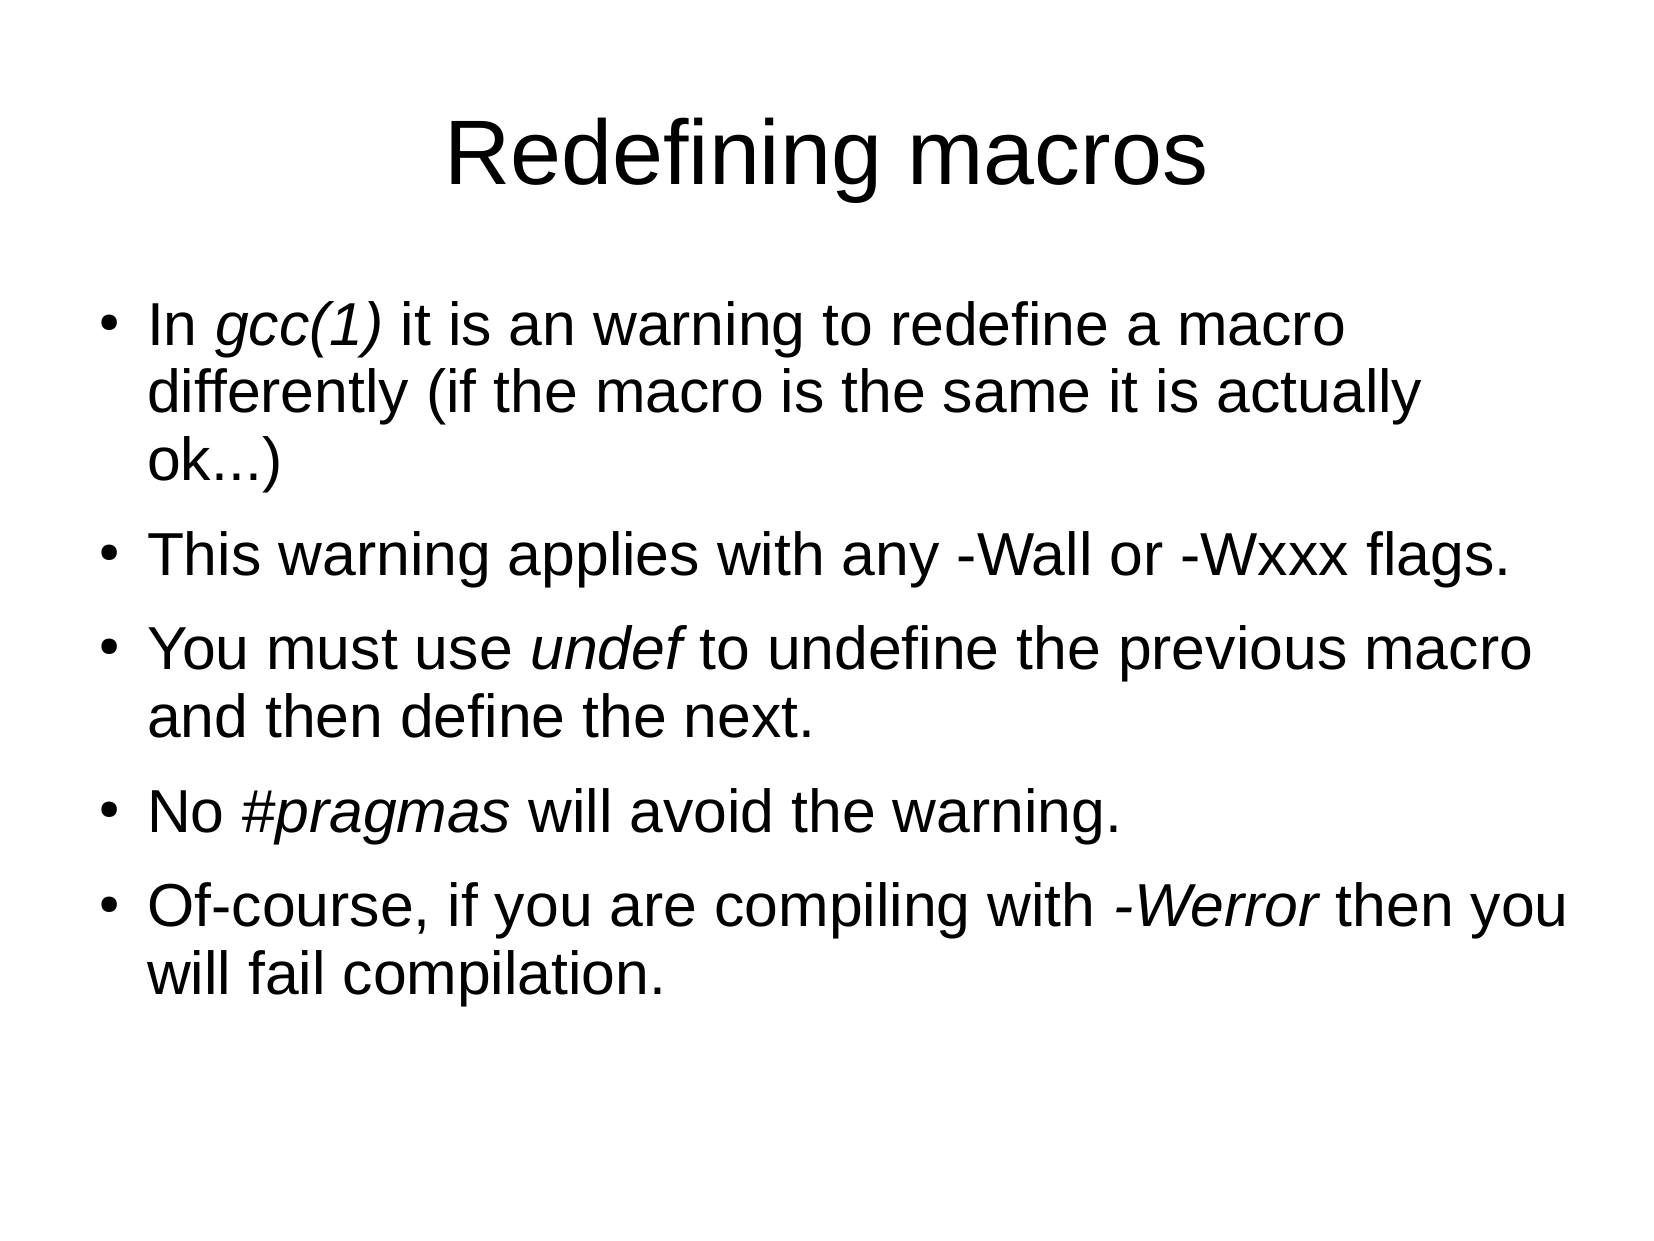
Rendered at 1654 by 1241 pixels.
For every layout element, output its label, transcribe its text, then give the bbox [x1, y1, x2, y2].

title Redefining macros [82, 49, 1571, 257]
list In gcc(1) it is an warning to redefine a macro differently (if the macro is the same it is actually ok...) This warning applies with any -Wall or -Wxxx flags. You must use undef to undefine the previous macro and then define the next. No #pragmas will avoid the warning. Of-course, if you are compiling with -Werror then you will fail compilation. [82, 290, 1571, 1010]
